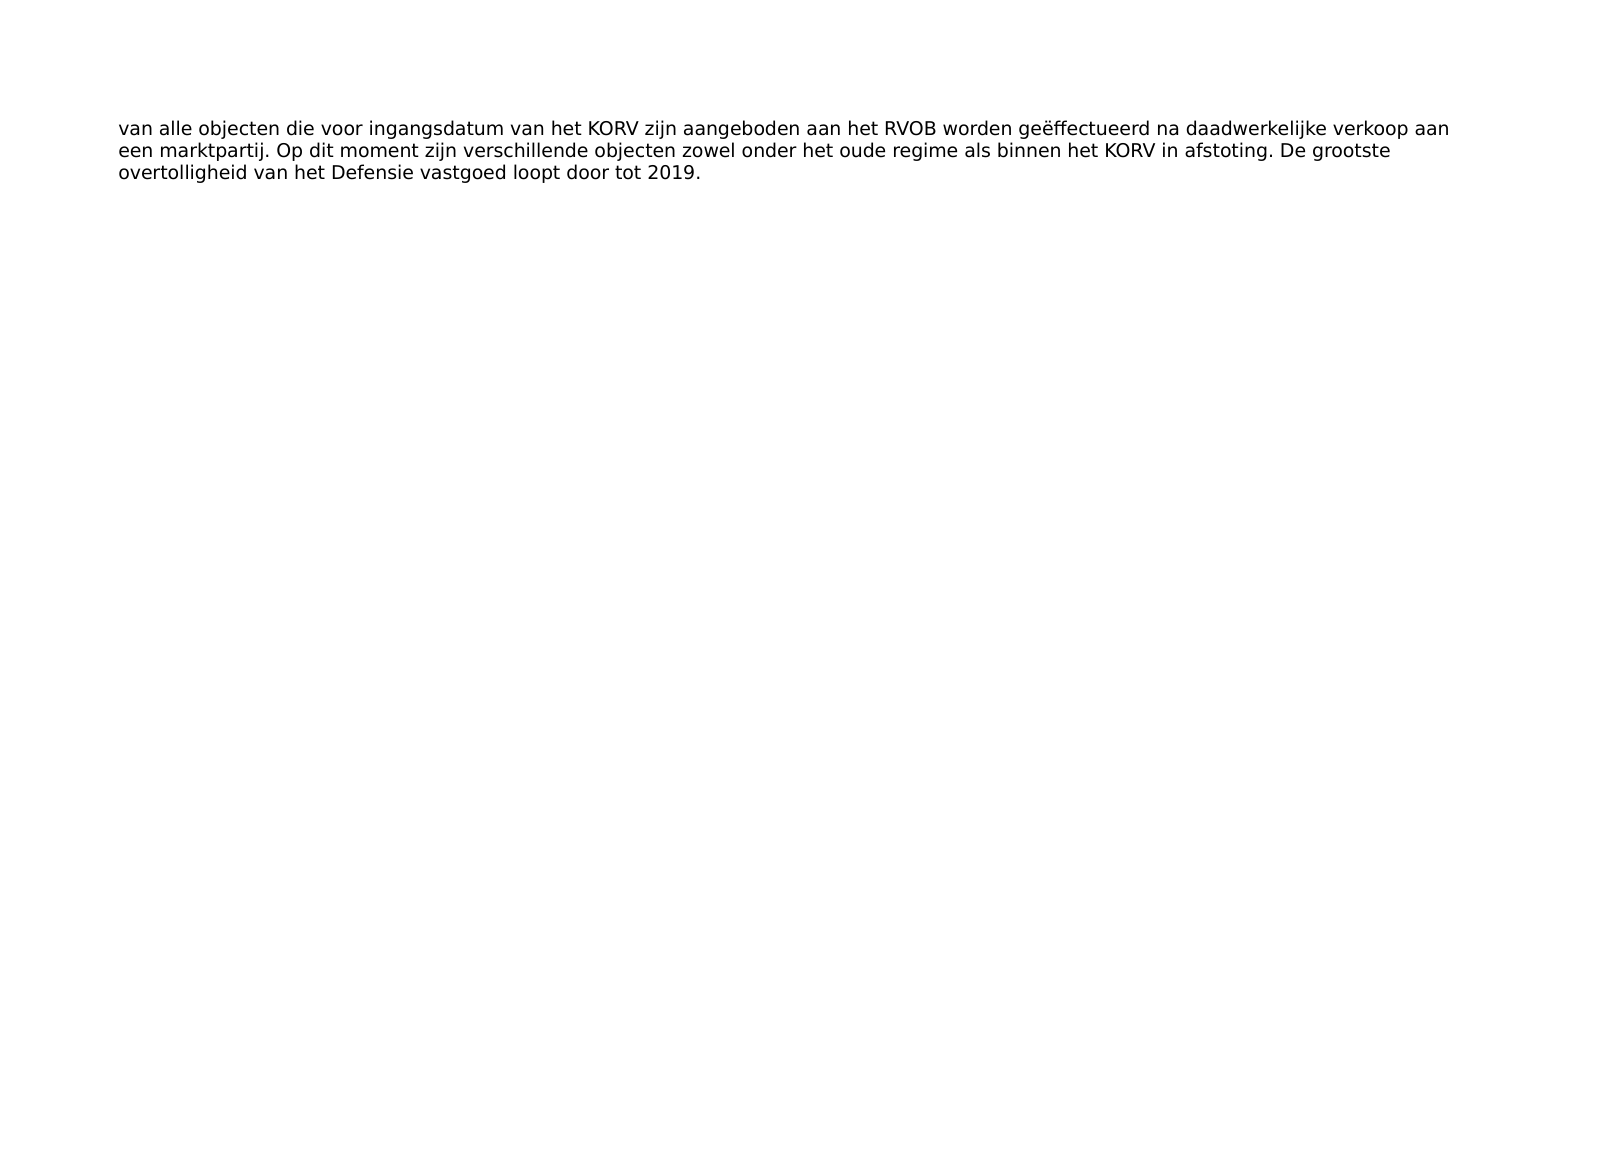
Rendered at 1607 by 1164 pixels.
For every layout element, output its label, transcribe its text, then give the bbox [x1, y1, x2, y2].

text van alle objecten die voor ingangsdatum van het KORV zijn aangeboden aan het RVOB worden geëffectueerd na daadwerkelijke verkoop aan een marktpartij. Op dit moment zijn verschillende objecten zowel onder het oude regime als binnen het KORV in afstoting. De grootste overtolligheid van het Defensie vastgoed loopt door tot 2019. [118, 118, 1488, 184]
